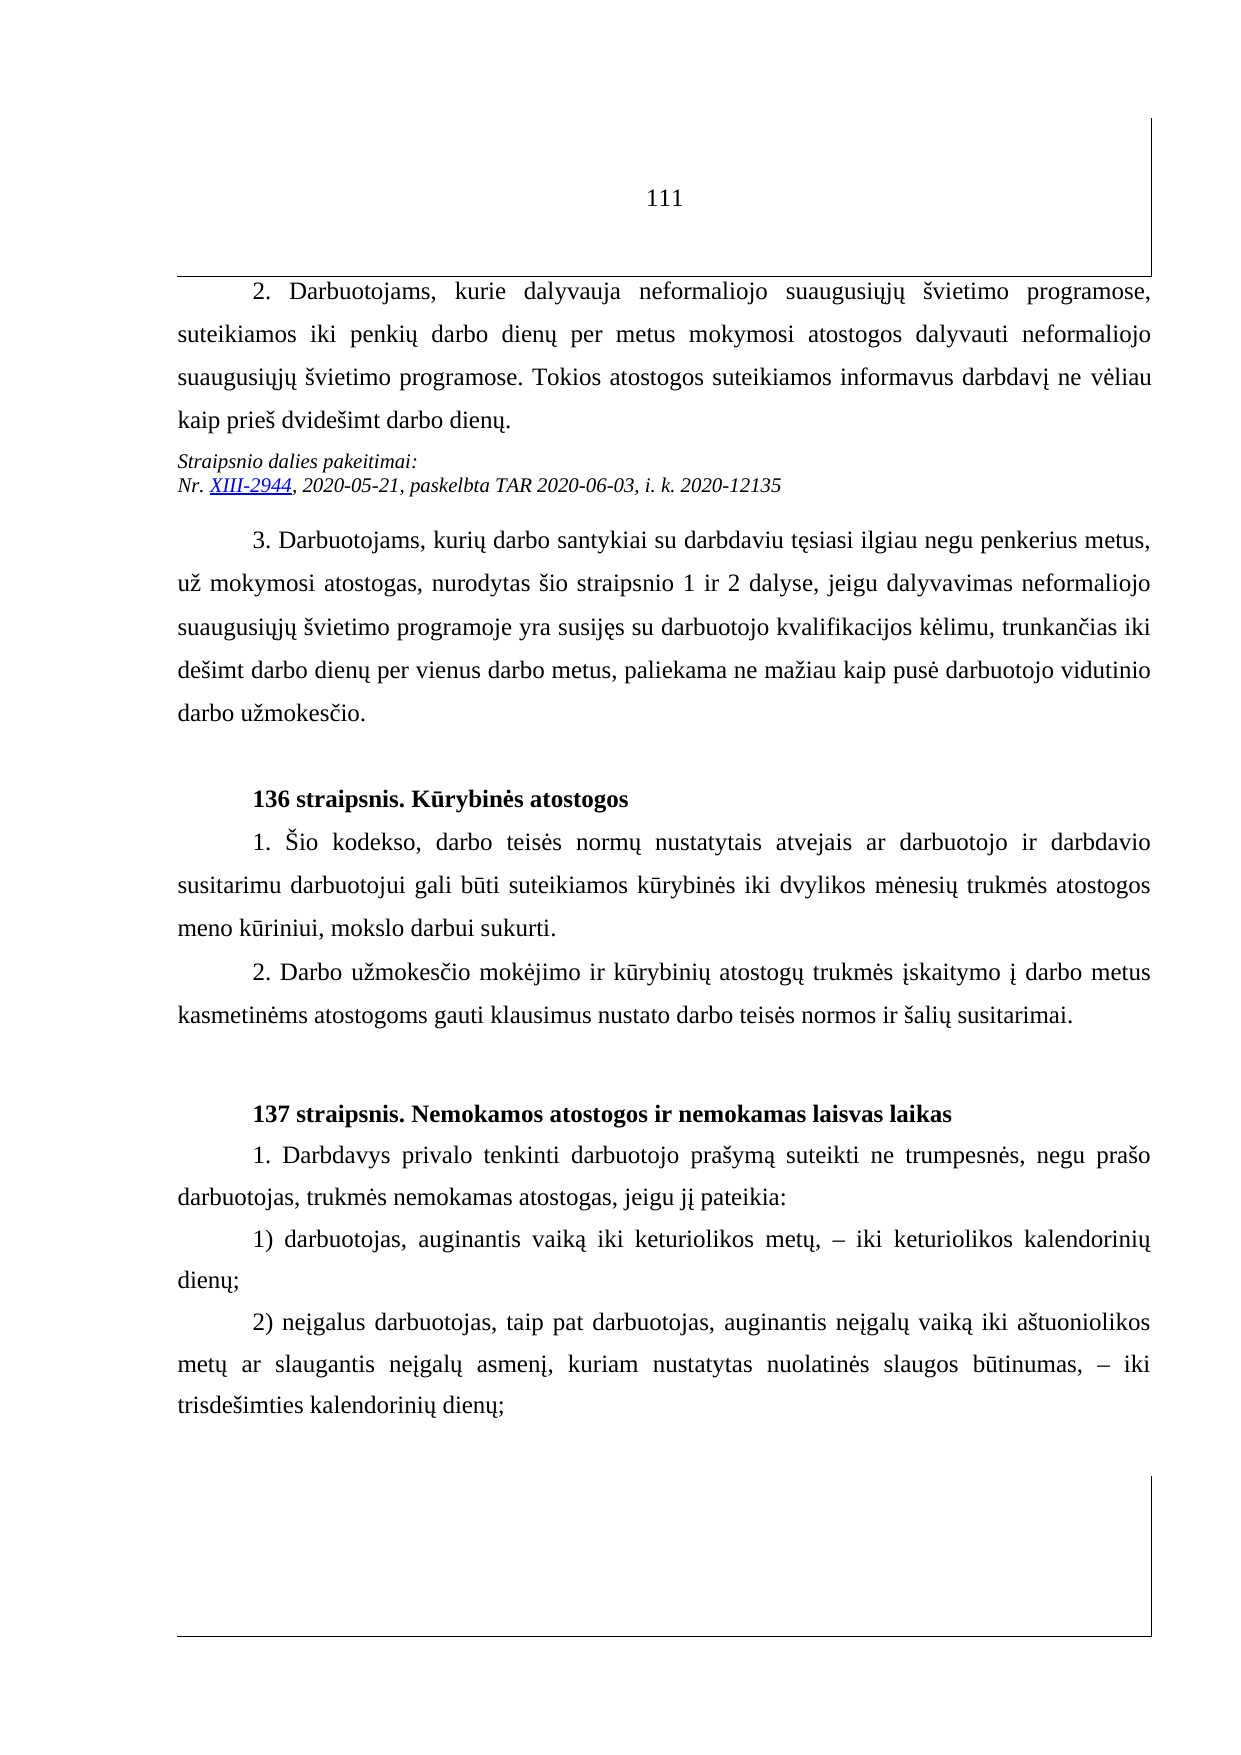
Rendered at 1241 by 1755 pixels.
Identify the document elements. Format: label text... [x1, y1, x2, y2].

text 1. Šio kodekso, darbo teisės normų nustatytais atvejais ar darbuotojo ir darbdavio susitarimu darbuotojui gali būti suteikiamos kūrybinės iki dvylikos mėnesių trukmės atostogos meno kūriniui, mokslo darbui sukurti. [177, 827, 1152, 942]
text 2. Darbuotojams, kurie dalyvauja neformaliojo suaugusiųjų švietimo programose, suteikiamos iki penkių darbo dienų per metus mokymosi atostogos dalyvauti neformaliojo suaugusiųjų švietimo programose. Tokios atostogos suteikiamos informavus darbdavį ne vėliau kaip prieš dvidešimt darbo dienų. [177, 276, 1152, 434]
text 2) neįgalus darbuotojas, taip pat darbuotojas, auginantis neįgalų vaiką iki aštuoniolikos metų ar slaugantis neįgalų asmenį, kuriam nustatytas nuolatinės slaugos būtinumas, – iki trisdešimties kalendorinių dienų; [177, 1294, 1152, 1419]
subtitle 136 straipsnis. Kūrybinės atostogos [177, 784, 1152, 813]
text 137 straipsnis. Nemokamos atostogos ir nemokamas laisvas laikas [177, 1086, 1152, 1128]
text 1) darbuotojas, auginantis vaiką iki keturiolikos metų, – iki keturiolikos kalendorinių dienų; [177, 1211, 1152, 1294]
text 1. Darbdavys privalo tenkinti darbuotojo prašymą suteikti ne trumpesnės, negu prašo darbuotojas, trukmės nemokamas atostogas, jeigu jį pateikia: [177, 1128, 1152, 1211]
text 2. Darbo užmokesčio mokėjimo ir kūrybinių atostogų trukmės įskaitymo į darbo metus kasmetinėms atostogoms gauti klausimus nustato darbo teisės normos ir šalių susitarimai. [177, 957, 1152, 1028]
text Straipsnio dalies pakeitimai: [177, 448, 1152, 473]
text Nr. XIII-2944, 2020-05-21, paskelbta TAR 2020-06-03, i. k. 2020-12135 [177, 473, 1152, 497]
text 3. Darbuotojams, kurių darbo santykiai su darbdaviu tęsiasi ilgiau negu penkerius metus, už mokymosi atostogas, nurodytas šio straipsnio 1 ir 2 dalyse, jeigu dalyvavimas neformaliojo suaugusiųjų švietimo programoje yra susijęs su darbuotojo kvalifikacijos kėlimu, trunkančias iki dešimt darbo dienų per vienus darbo metus, paliekama ne mažiau kaip pusė darbuotojo vidutinio darbo užmokesčio. [177, 525, 1152, 727]
